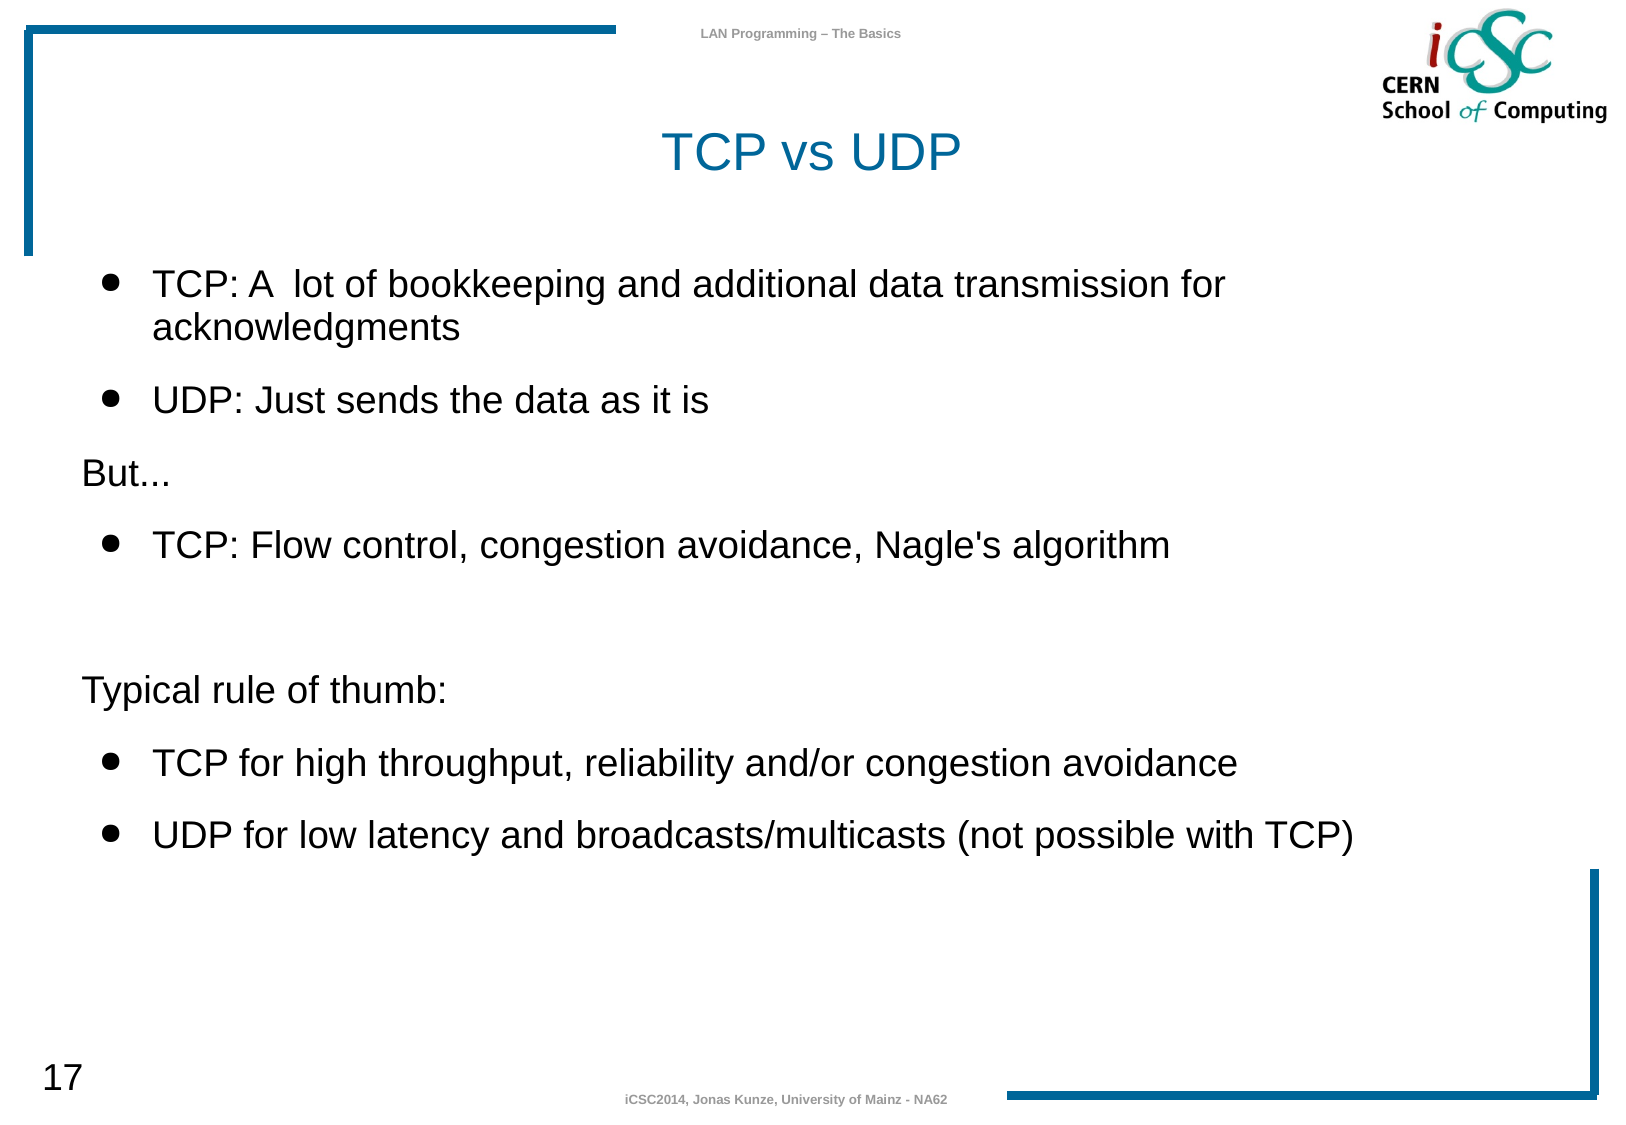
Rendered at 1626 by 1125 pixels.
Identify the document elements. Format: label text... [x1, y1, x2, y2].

picture [1381, 8, 1608, 125]
list TCP: A lot of bookkeeping and additional data transmission for acknowledgments UDP: Just sends the data as it is But... TCP: Flow control, congestion avoidance, Nagle's algorithm Typical rule of thumb: TCP for high throughput, reliability and/or congestion avoidance UDP for low latency and broadcasts/multicasts (not possible with TCP) [81, 263, 1512, 1051]
title TCP vs UDP [81, 44, 1544, 233]
